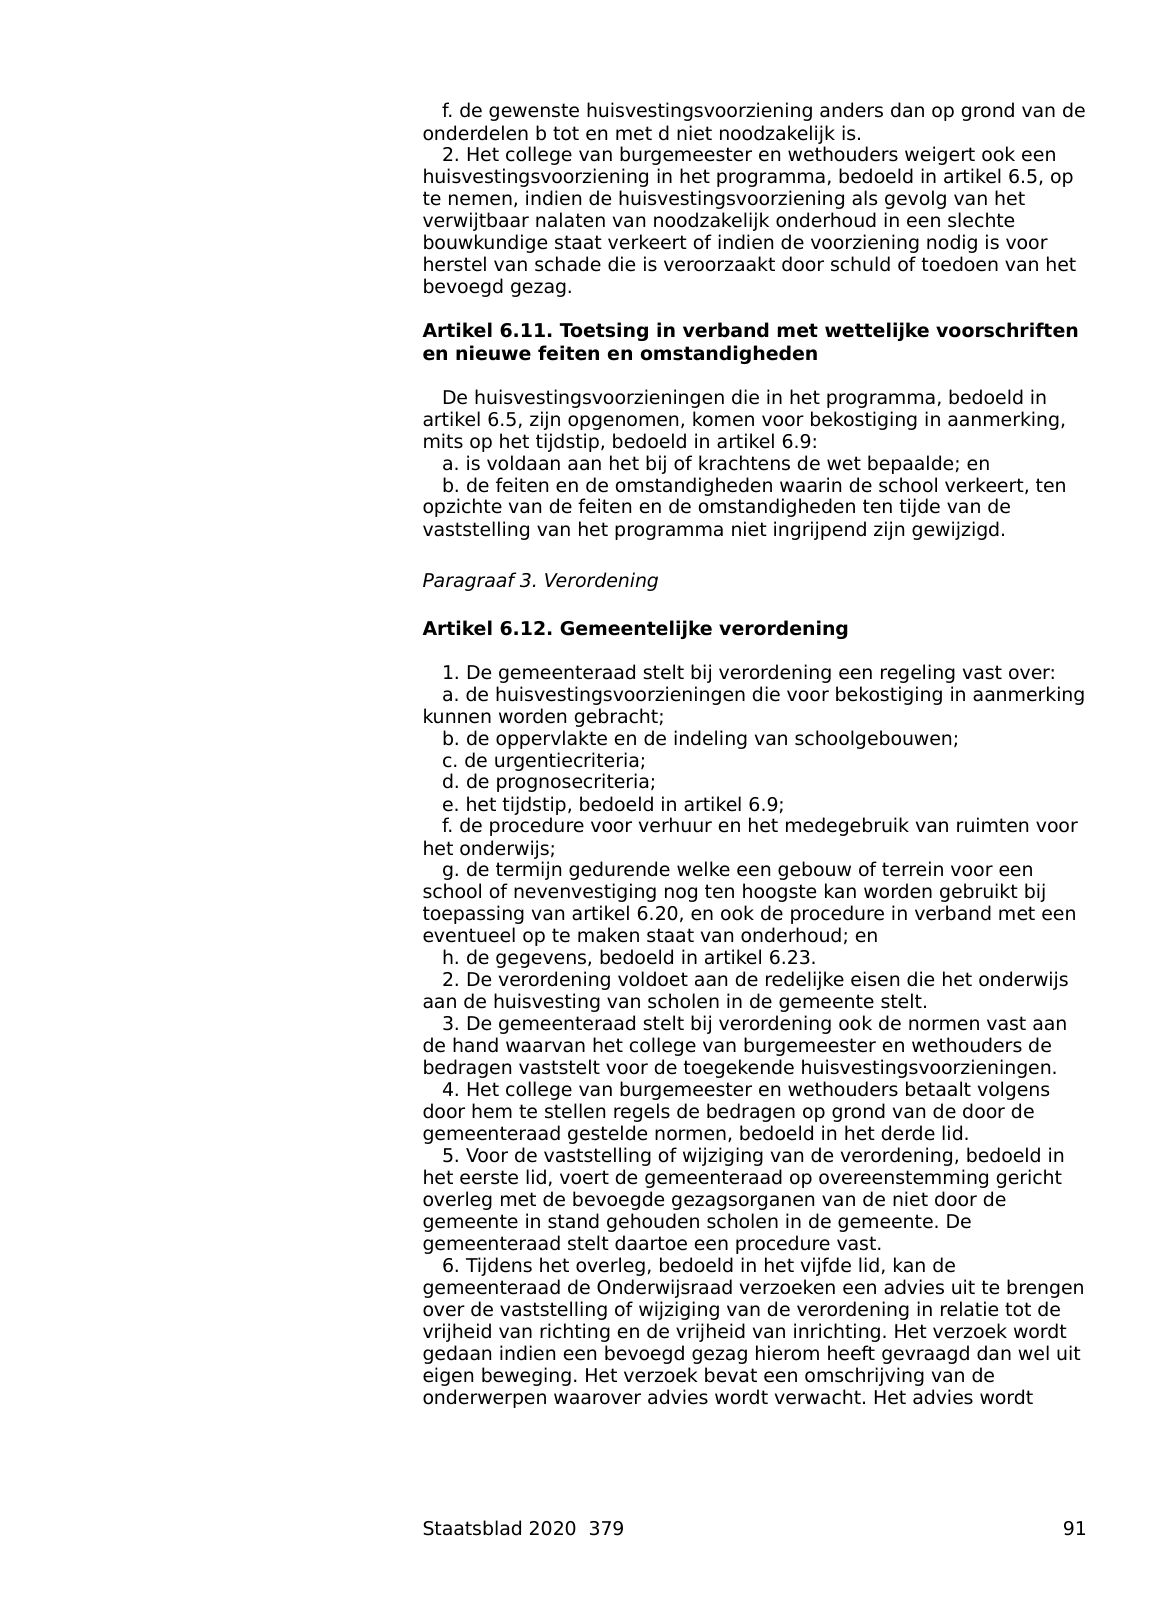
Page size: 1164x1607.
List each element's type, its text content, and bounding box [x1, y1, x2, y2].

text 6. Tijdens het overleg, bedoeld in het vijfde lid, kan de gemeenteraad de Onderwijsraad verzoeken een advies uit te brengen over de vaststelling of wijziging van de verordening in relatie tot de vrijheid van richting en de vrijheid van inrichting. Het verzoek wordt gedaan indien een bevoegd gezag hierom heeft gevraagd dan wel uit eigen beweging. Het verzoek bevat een omschrijving van de onderwerpen waarover advies wordt verwacht. Het advies wordt [422, 1255, 1087, 1409]
text b. de feiten en de omstandigheden waarin de school verkeert, ten opzichte van de feiten en de omstandigheden ten tijde van de vaststelling van het programma niet ingrijpend zijn gewijzigd. [422, 474, 1087, 540]
text 4. Het college van burgemeester en wethouders betaalt volgens door hem te stellen regels de bedragen op grond van de door de gemeenteraad gestelde normen, bedoeld in het derde lid. [422, 1079, 1087, 1145]
text 2. Het college van burgemeester en wethouders weigert ook een huisvestingsvoorziening in het programma, bedoeld in artikel 6.5, op te nemen, indien de huisvestingsvoorziening als gevolg van het verwijtbaar nalaten van noodzakelijk onderhoud in een slechte bouwkundige staat verkeert of indien de voorziening nodig is voor herstel van schade die is veroorzaakt door schuld of toedoen van het bevoegd gezag. [422, 144, 1087, 298]
text d. de prognosecriteria; [422, 771, 1087, 793]
subtitle Paragraaf 3. Verordening [422, 570, 1087, 592]
text b. de oppervlakte en de indeling van schoolgebouwen; [422, 727, 1087, 749]
text 5. Voor de vaststelling of wijziging van de verordening, bedoeld in het eerste lid, voert de gemeenteraad op overeenstemming gericht overleg met de bevoegde gezagsorganen van de niet door de gemeente in stand gehouden scholen in de gemeente. De gemeenteraad stelt daartoe een procedure vast. [422, 1145, 1087, 1255]
text f. de gewenste huisvestingsvoorziening anders dan op grond van de onderdelen b tot en met d niet noodzakelijk is. [422, 100, 1087, 144]
text f. de procedure voor verhuur en het medegebruik van ruimten voor het onderwijs; [422, 815, 1087, 859]
text 3. De gemeenteraad stelt bij verordening ook de normen vast aan de hand waarvan het college van burgemeester en wethouders de bedragen vaststelt voor de toegekende huisvestingsvoorzieningen. [422, 1013, 1087, 1079]
text 1. De gemeenteraad stelt bij verordening een regeling vast over: [422, 662, 1087, 683]
subtitle Artikel 6.12. Gemeentelijke verordening [422, 617, 1087, 639]
text 2. De verordening voldoet aan de redelijke eisen die het onderwijs aan de huisvesting van scholen in de gemeente stelt. [422, 969, 1087, 1013]
text e. het tijdstip, bedoeld in artikel 6.9; [422, 793, 1087, 815]
text h. de gegevens, bedoeld in artikel 6.23. [422, 947, 1087, 969]
text a. is voldaan aan het bij of krachtens de wet bepaalde; en [422, 452, 1087, 474]
subtitle Artikel 6.11. Toetsing in verband met wettelijke voorschriften en nieuwe feiten en omstandigheden [422, 320, 1087, 364]
text g. de termijn gedurende welke een gebouw of terrein voor een school of nevenvestiging nog ten hoogste kan worden gebruikt bij toepassing van artikel 6.20, en ook de procedure in verband met een eventueel op te maken staat van onderhoud; en [422, 859, 1087, 947]
text a. de huisvestingsvoorzieningen die voor bekostiging in aanmerking kunnen worden gebracht; [422, 683, 1087, 727]
text c. de urgentiecriteria; [422, 749, 1087, 771]
text De huisvestingsvoorzieningen die in het programma, bedoeld in artikel 6.5, zijn opgenomen, komen voor bekostiging in aanmerking, mits op het tijdstip, bedoeld in artikel 6.9: [422, 387, 1087, 452]
